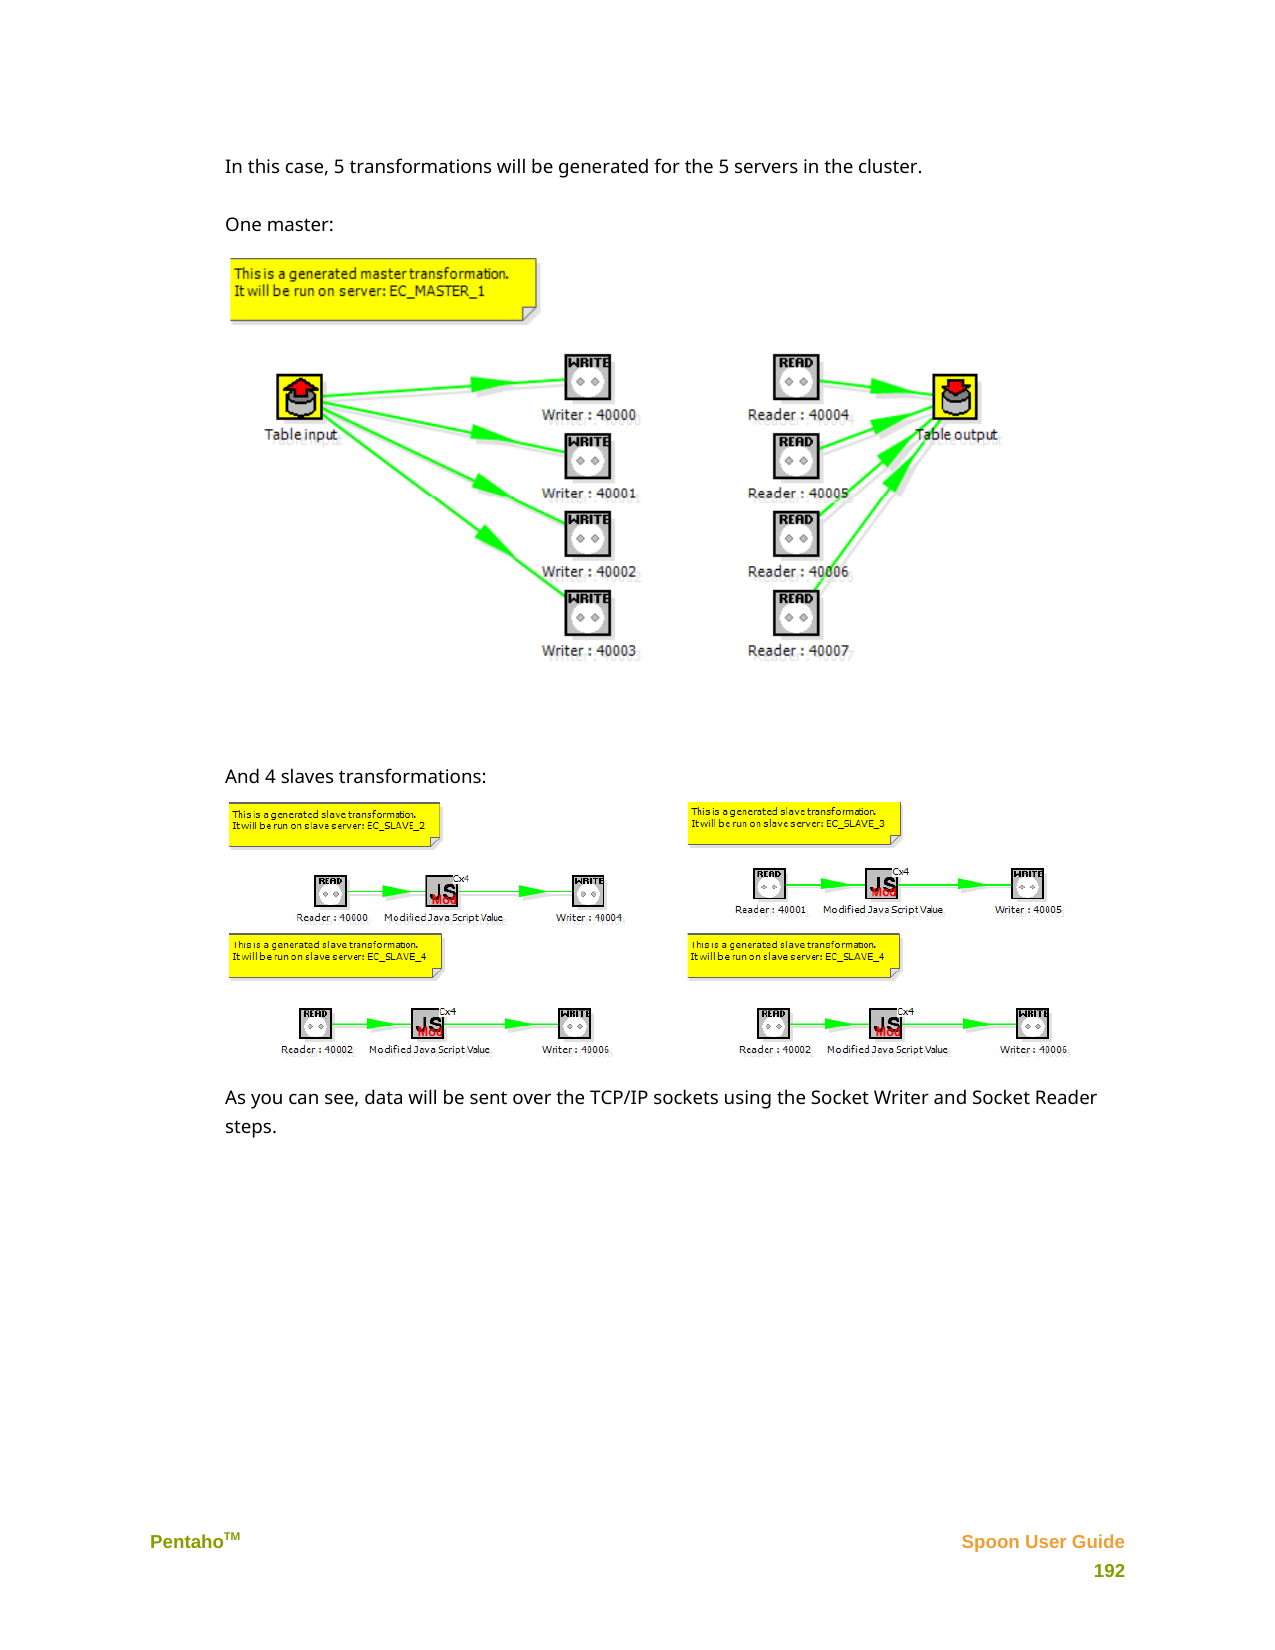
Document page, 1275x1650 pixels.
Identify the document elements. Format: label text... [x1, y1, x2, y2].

text One master: [225, 208, 1125, 237]
text As you can see, data will be sent over the TCP/IP sockets using the Socket Writer and Socket Reader steps. [225, 1081, 1125, 1139]
text In this case, 5 transformations will be generated for the 5 servers in the cluster. [225, 150, 1125, 179]
text And 4 slaves transformations: [225, 760, 1125, 789]
